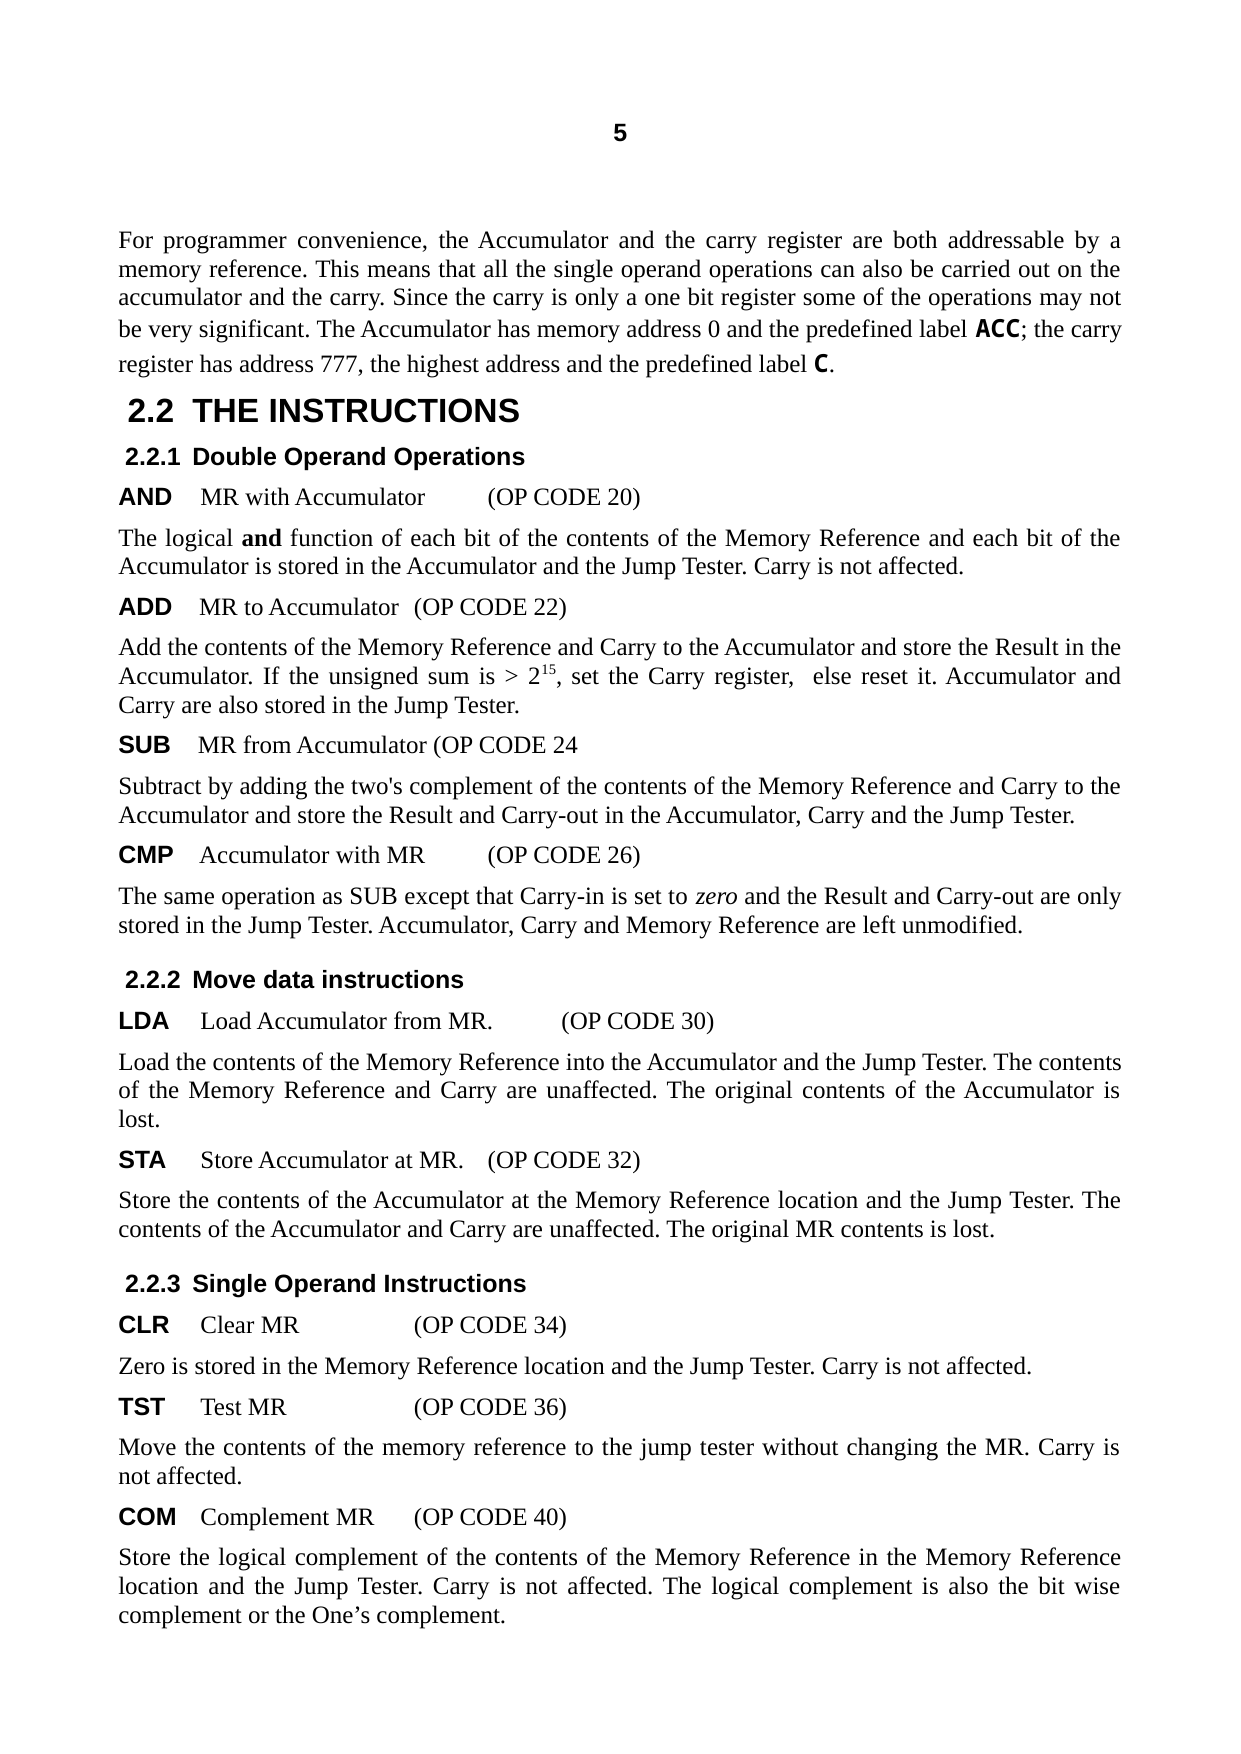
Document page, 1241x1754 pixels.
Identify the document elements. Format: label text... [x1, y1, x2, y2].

subtitle Double Operand Operations [118, 441, 1122, 470]
text For programmer convenience, the Accumulator and the carry register are both addressable by a memory reference. This means that all the single operand operations can also be carried out on the accumulator and the carry. Since the carry is only a one bit register some of the operations may not be very significant. The Accumulator has memory address 0 and the predefined label ACC; the carry register has address 777, the highest address and the predefined label C. [118, 225, 1122, 379]
text ADD MR to Accumulator (OP CODE 22) [118, 592, 1122, 621]
text CLR Clear MR (OP CODE 34) [118, 1311, 1122, 1339]
text Store the logical complement of the contents of the Memory Reference in the Memory Reference location and the Jump Tester. Carry is not affected. The logical complement is also the bit wise complement or the One’s complement. [118, 1542, 1122, 1628]
text TST Test MR (OP CODE 36) [118, 1392, 1122, 1421]
text SUB MR from Accumulator (OP CODE 24 [118, 731, 1122, 759]
text CMP Accumulator with MR (OP CODE 26) [118, 840, 1122, 869]
text The same operation as SUB except that Carry-in is set to zero and the Result and Carry-out are only stored in the Jump Tester. Accumulator, Carry and Memory Reference are left unmodified. [118, 881, 1122, 938]
subtitle THE INSTRUCTIONS [118, 391, 1122, 430]
text Subtract by adding the two's complement of the contents of the Memory Reference and Carry to the Accumulator and store the Result and Carry-out in the Accumulator, Carry and the Jump Tester. [118, 771, 1122, 829]
text STA Store Accumulator at MR. (OP CODE 32) [118, 1145, 1122, 1174]
text COM Complement MR (OP CODE 40) [118, 1502, 1122, 1530]
text Load the contents of the Memory Reference into the Accumulator and the Jump Tester. The contents of the Memory Reference and Carry are unaffected. The original contents of the Accumulator is lost. [118, 1047, 1122, 1133]
text Move the contents of the memory reference to the jump tester without changing the MR. Carry is not affected. [118, 1432, 1122, 1490]
text Add the contents of the Memory Reference and Carry to the Accumulator and store the Result in the Accumulator. If the unsigned sum is > 215, set the Carry register, else reset it. Accumulator and Carry are also stored in the Jump Tester. [118, 632, 1122, 719]
text Zero is stored in the Memory Reference location and the Jump Tester. Carry is not affected. [118, 1351, 1122, 1380]
text Store the contents of the Accumulator at the Memory Reference location and the Jump Tester. The contents of the Accumulator and Carry are unaffected. The original MR contents is lost. [118, 1185, 1122, 1243]
text The logical and function of each bit of the contents of the Memory Reference and each bit of the Accumulator is stored in the Accumulator and the Jump Tester. Carry is not affected. [118, 523, 1122, 580]
subtitle Single Operand Instructions [118, 1269, 1122, 1298]
text AND MR with Accumulator (OP CODE 20) [118, 482, 1122, 511]
text LDA Load Accumulator from MR. (OP CODE 30) [118, 1006, 1122, 1035]
subtitle Move data instructions [118, 965, 1122, 994]
